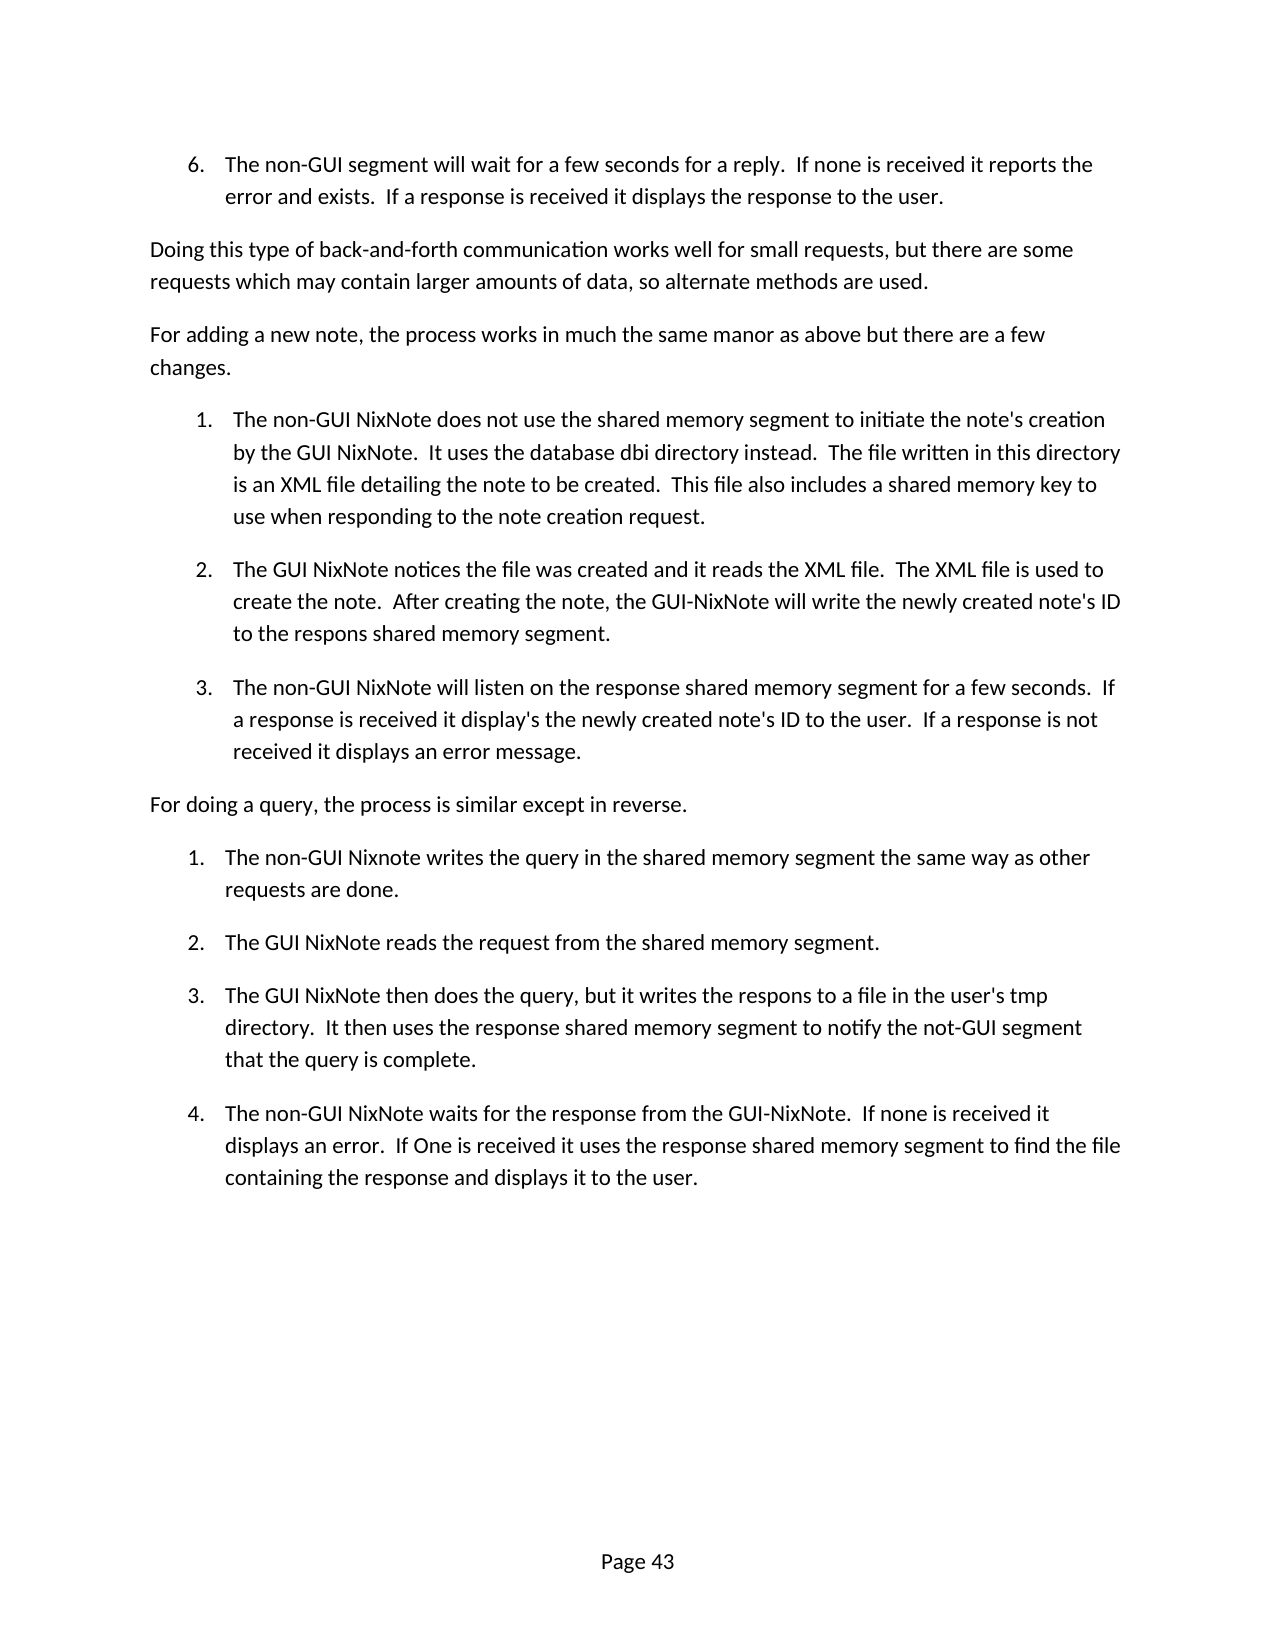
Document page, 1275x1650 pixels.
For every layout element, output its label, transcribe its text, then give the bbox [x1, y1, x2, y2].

list The non-GUI segment will wait for a few seconds for a reply. If none is received it reports the error and exists. If a response is received it displays the response to the user. [187, 150, 1125, 210]
list The GUI NixNote notices the file was created and it reads the XML file. The XML file is used to create the note. After creating the note, the GUI-NixNote will write the newly created note's ID to the respons shared memory segment. [195, 555, 1125, 648]
text For doing a query, the process is similar except in reverse. [150, 790, 1125, 818]
list The non-GUI NixNote will listen on the response shared memory segment for a few seconds. If a response is received it display's the newly created note's ID to the user. If a response is not received it displays an error message. [195, 673, 1125, 765]
list The GUI NixNote reads the request from the shared memory segment. [187, 928, 1125, 956]
list The non-GUI NixNote does not use the shared memory segment to initiate the note's creation by the GUI NixNote. It uses the database dbi directory instead. The file written in this directory is an XML file detailing the note to be created. This file also includes a shared memory key to use when responding to the note creation request. [195, 406, 1125, 530]
list The non-GUI Nixnote writes the query in the shared memory segment the same way as other requests are done. [187, 843, 1125, 903]
list The GUI NixNote then does the query, but it writes the respons to a file in the user's tmp directory. It then uses the response shared memory segment to notify the not-GUI segment that the query is complete. [187, 981, 1125, 1074]
text For adding a new note, the process works in much the same manor as above but there are a few changes. [150, 320, 1125, 381]
text Doing this type of back-and-forth communication works well for small requests, but there are some requests which may contain larger amounts of data, so alternate methods are used. [150, 235, 1125, 295]
list The non-GUI NixNote waits for the response from the GUI-NixNote. If none is received it displays an error. If One is received it uses the response shared memory segment to find the file containing the response and displays it to the user. [187, 1099, 1125, 1191]
